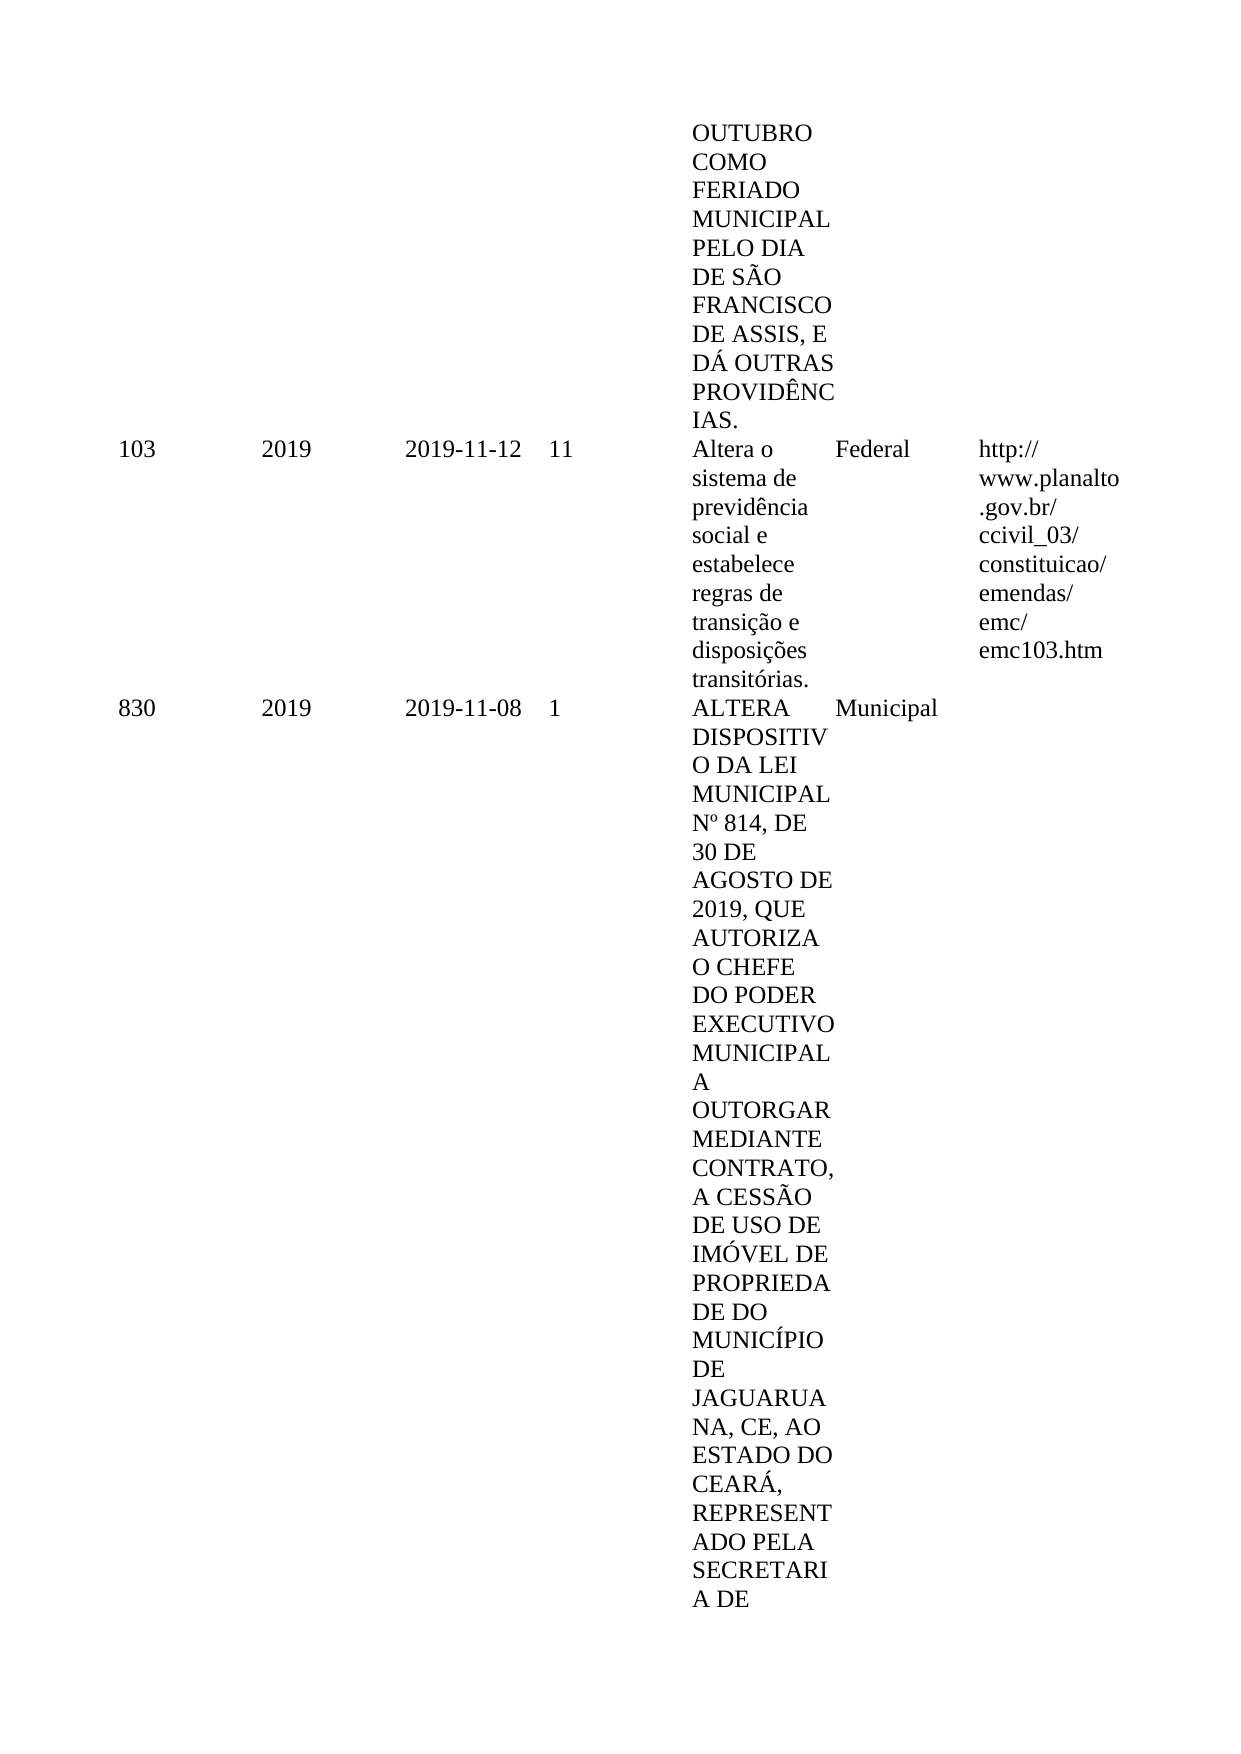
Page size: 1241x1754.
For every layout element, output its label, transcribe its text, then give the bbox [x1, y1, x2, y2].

table_cell [548, 118, 692, 434]
table_cell 2019-11-08 [405, 693, 548, 1613]
table_cell [835, 118, 979, 434]
table_cell Municipal [835, 693, 979, 1613]
table_cell [405, 118, 548, 434]
table_cell [979, 118, 1122, 434]
table_cell [118, 118, 261, 434]
table_cell 1 [548, 693, 692, 1613]
table_cell 11 [548, 434, 692, 693]
table_cell http://www.planalto.gov.br/ccivil_03/constituicao/emendas/emc/emc103.htm [979, 434, 1122, 693]
table_cell 2019 [261, 693, 405, 1613]
table_cell [261, 118, 405, 434]
table_cell ALTERA DISPOSITIVO DA LEI MUNICIPAL Nº 814, DE 30 DE AGOSTO DE 2019, QUE AUTORIZA O CHEFE DO PODER EXECUTIVO MUNICIPAL A OUTORGAR MEDIANTE CONTRATO, A CESSÃO DE USO DE IMÓVEL DE PROPRIEDADE DO MUNICÍPIO DE JAGUARUANA, CE, AO ESTADO DO CEARÁ, REPRESENTADO PELA SECRETARIA DE [692, 693, 835, 1613]
table_cell [979, 693, 1122, 1613]
table_cell Federal [835, 434, 979, 693]
table_cell 2019 [261, 434, 405, 693]
table_cell 103 [118, 434, 261, 693]
table_cell 2019-11-12 [405, 434, 548, 693]
table_cell Altera o sistema de previdência social e estabelece regras de transição e disposições transitórias. [692, 434, 835, 693]
table_cell OUTUBRO COMO FERIADO MUNICIPAL PELO DIA DE SÃO FRANCISCO DE ASSIS, E DÁ OUTRAS PROVIDÊNCIAS. [692, 118, 835, 434]
table_cell 830 [118, 693, 261, 1613]
